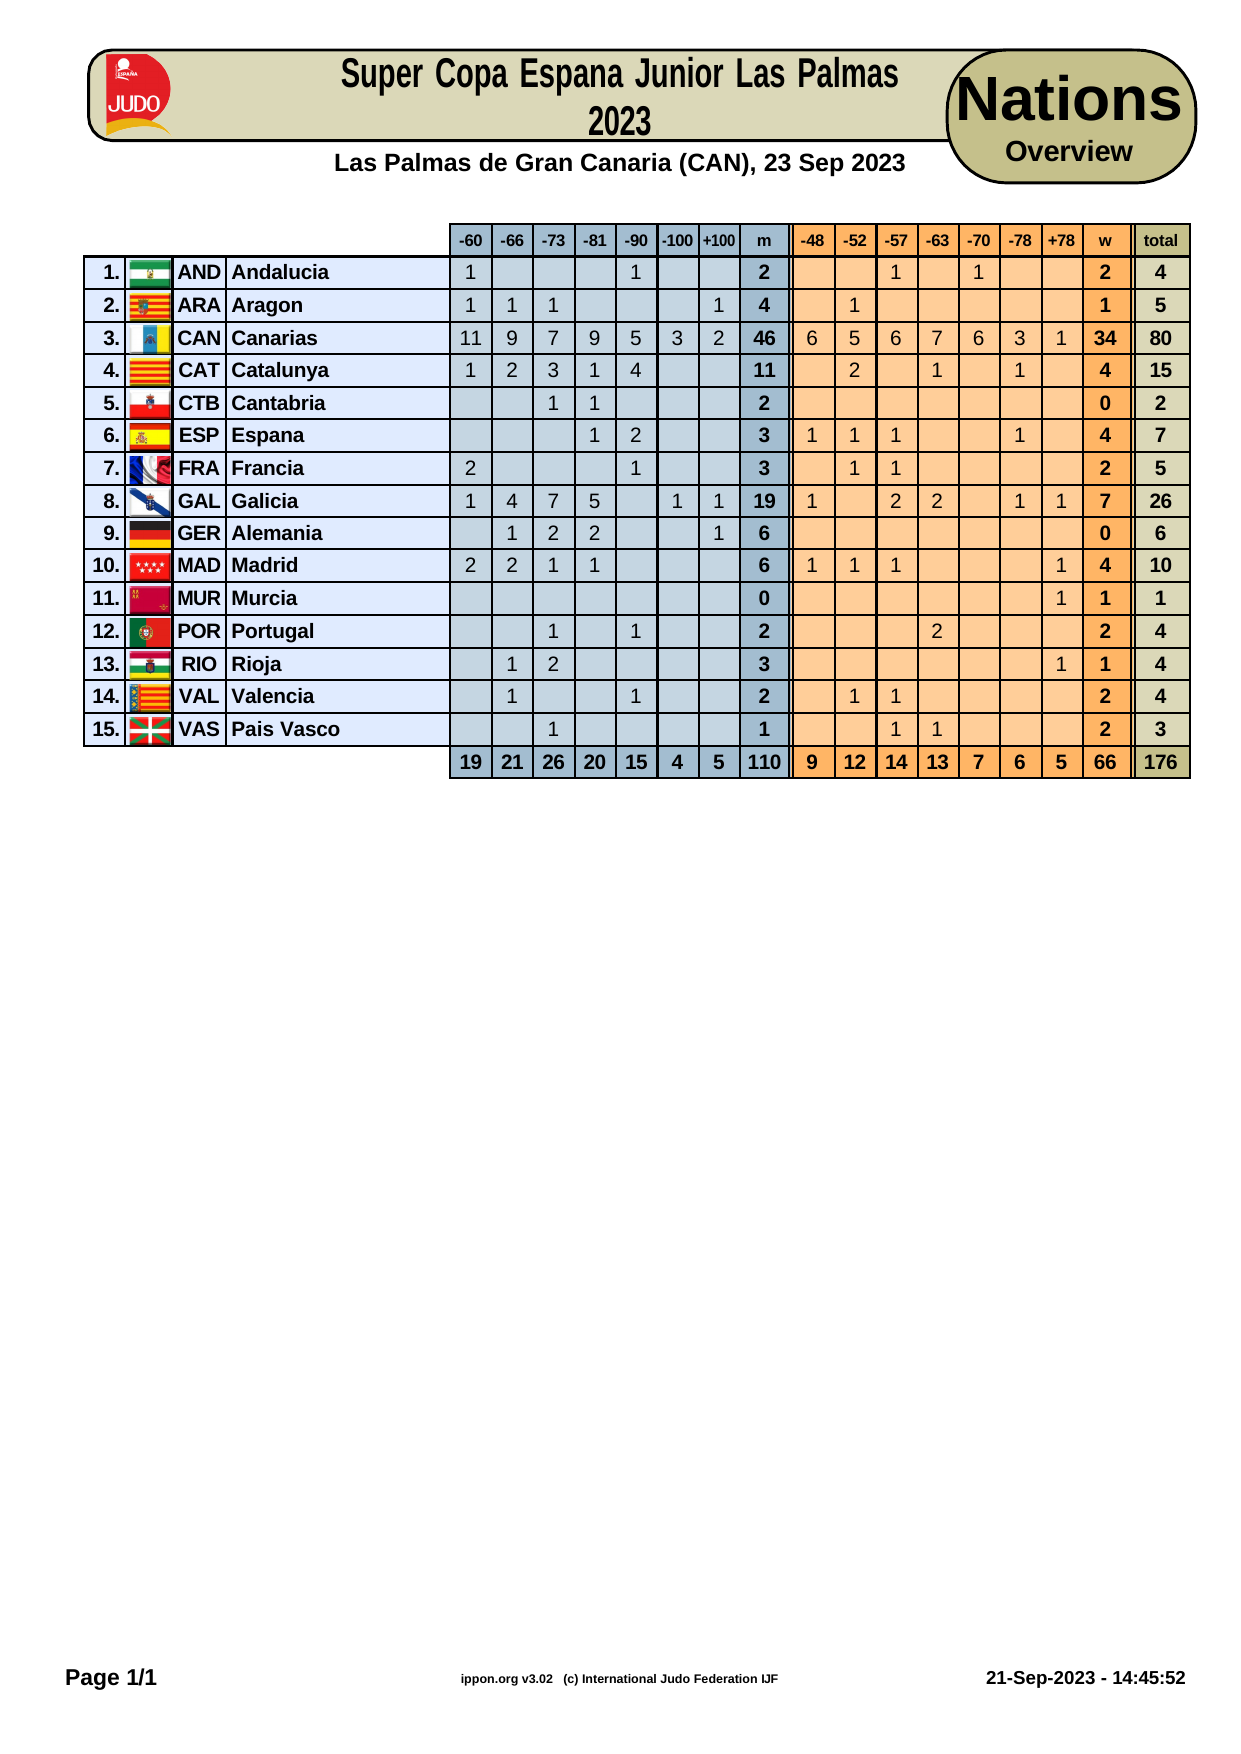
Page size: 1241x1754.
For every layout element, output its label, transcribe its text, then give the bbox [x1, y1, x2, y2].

table_cell 11. [85, 583, 124, 614]
subtitle Super Copa Espana Junior Las Palmas 2023 [307, 48, 933, 144]
table_cell 4 [659, 747, 698, 777]
table_cell 13. [85, 649, 124, 679]
picture [129, 260, 171, 288]
table_cell FRA [174, 453, 225, 484]
table_cell [576, 258, 615, 288]
table_header m [741, 225, 788, 255]
table_cell VAS [174, 714, 225, 745]
table_cell [960, 550, 999, 581]
table_cell [700, 649, 739, 679]
table_cell 34 [1084, 323, 1130, 353]
table_cell 1 [576, 388, 615, 418]
table_cell 1 [451, 258, 491, 288]
table_cell [794, 681, 834, 712]
table_cell [617, 486, 656, 516]
table_cell [576, 616, 615, 647]
table_cell [919, 388, 958, 418]
table_cell [659, 388, 698, 418]
table_cell 1 [1136, 583, 1189, 614]
table_cell 1. [85, 258, 124, 288]
table_cell 10 [1136, 550, 1189, 581]
table_cell [794, 583, 834, 614]
table_cell 1 [534, 290, 574, 321]
table_cell 6 [1136, 518, 1189, 548]
table_header w [1084, 225, 1130, 255]
table_cell [534, 258, 574, 288]
table_cell 1 [1043, 583, 1082, 614]
table_header -66 [493, 225, 532, 255]
table_cell 1 [960, 258, 999, 288]
table_cell [960, 453, 999, 484]
picture [129, 651, 171, 680]
table_cell 2 [836, 355, 875, 386]
table_cell 5 [836, 323, 875, 353]
table_cell 1 [1001, 355, 1041, 386]
table_cell Catalunya [227, 355, 449, 386]
table_cell 1 [878, 258, 917, 288]
table_cell [878, 649, 917, 679]
table_cell Cantabria [227, 388, 449, 418]
picture [129, 684, 171, 712]
table_cell Andalucia [227, 258, 449, 288]
table_cell [126, 420, 171, 451]
table_cell [451, 649, 491, 679]
table_cell MAD [174, 550, 225, 581]
table_cell 1 [617, 681, 656, 712]
table_cell 46 [741, 323, 788, 353]
table_cell [794, 453, 834, 484]
table_cell [617, 649, 656, 679]
table_cell [700, 681, 739, 712]
table_cell [919, 258, 958, 288]
table_cell [1043, 420, 1082, 451]
table_cell [493, 714, 532, 745]
table_cell [659, 518, 698, 548]
table_cell 8. [85, 486, 124, 516]
table_cell [836, 486, 875, 516]
table_cell 1 [878, 681, 917, 712]
table_cell 3 [741, 420, 788, 451]
table_cell [794, 649, 834, 679]
table_cell [919, 649, 958, 679]
table_cell 1 [451, 486, 491, 516]
table_cell [960, 616, 999, 647]
table_cell 2 [1084, 714, 1130, 745]
table_cell [126, 355, 171, 386]
table_cell [700, 453, 739, 484]
table_cell [126, 583, 171, 614]
picture [129, 717, 171, 745]
table_cell 11 [741, 355, 788, 386]
table_cell [700, 714, 739, 745]
table_cell 1 [836, 681, 875, 712]
table_cell [960, 714, 999, 745]
text Las Palmas de Gran Canaria (CAN), 23 Sep 2023 [307, 148, 933, 177]
table_cell [451, 420, 491, 451]
table_cell 9. [85, 518, 124, 548]
table_cell 2 [451, 550, 491, 581]
table_cell 15 [1136, 355, 1189, 386]
table_cell [617, 388, 656, 418]
table_cell [1043, 388, 1082, 418]
table_cell Aragon [227, 290, 449, 321]
table_cell 2 [919, 616, 958, 647]
table_cell Valencia [227, 681, 449, 712]
table_cell 26 [1136, 486, 1189, 516]
table_cell [1001, 583, 1041, 614]
table_cell GAL [174, 486, 225, 516]
table_cell 5 [617, 323, 656, 353]
table_cell 2 [493, 550, 532, 581]
table_cell 5 [1136, 453, 1189, 484]
table_cell [1043, 518, 1082, 548]
table_cell 19 [741, 486, 788, 516]
table_cell 1 [836, 420, 875, 451]
table_cell 6 [741, 518, 788, 548]
table_cell [1043, 616, 1082, 647]
table_cell 2 [1084, 616, 1130, 647]
table_cell 4 [1084, 420, 1130, 451]
table_cell [700, 616, 739, 647]
table_cell [576, 681, 615, 712]
table_cell RIO [174, 649, 225, 679]
table_cell [919, 453, 958, 484]
table_cell 1 [1043, 550, 1082, 581]
table_cell [1001, 714, 1041, 745]
table_cell [960, 518, 999, 548]
table_cell 15. [85, 714, 124, 745]
table_cell 7 [960, 747, 999, 777]
table_cell 1 [1001, 420, 1041, 451]
table_cell Rioja [227, 649, 449, 679]
table_cell [1043, 453, 1082, 484]
table_cell 4 [1136, 616, 1189, 647]
table_cell 2 [741, 258, 788, 288]
table_cell [700, 355, 739, 386]
table_cell [126, 388, 171, 418]
table_cell [659, 290, 698, 321]
table_cell GER [174, 518, 225, 548]
table_cell POR [174, 616, 225, 647]
table_cell 1 [617, 453, 656, 484]
table_header -63 [919, 225, 958, 255]
table_cell 6 [794, 323, 834, 353]
table_cell [576, 453, 615, 484]
table_cell [126, 681, 171, 712]
table_header -78 [1001, 225, 1041, 255]
picture [129, 423, 171, 451]
table_cell 1 [700, 290, 739, 321]
table_cell 2 [493, 355, 532, 386]
table_cell 7 [534, 323, 574, 353]
table_cell 20 [576, 747, 615, 777]
table_cell [126, 518, 171, 548]
table_cell [659, 258, 698, 288]
table_cell 4 [1084, 550, 1130, 581]
table_cell 1 [617, 258, 656, 288]
subtitle Overview [937, 135, 1201, 168]
table_cell 9 [576, 323, 615, 353]
table_header -100 [659, 225, 698, 255]
table_cell 6 [878, 323, 917, 353]
table_cell 1 [919, 355, 958, 386]
table_cell CAT [174, 355, 225, 386]
table_cell 2 [919, 486, 958, 516]
table_cell [126, 323, 171, 353]
table_cell 1 [451, 355, 491, 386]
table_cell [960, 649, 999, 679]
table_cell [878, 583, 917, 614]
table_cell [1043, 258, 1082, 288]
table_cell 2 [534, 518, 574, 548]
table_cell 1 [700, 486, 739, 516]
table_cell 4 [617, 355, 656, 386]
table_header -48 [794, 225, 834, 255]
table_cell [836, 583, 875, 614]
table_cell 2 [741, 616, 788, 647]
picture [129, 358, 171, 386]
table_cell [1001, 649, 1041, 679]
table_cell 2 [1084, 453, 1130, 484]
table_cell 1 [659, 486, 698, 516]
table_cell 2 [451, 453, 491, 484]
table_cell 3 [1001, 323, 1041, 353]
table_cell [960, 681, 999, 712]
table_cell 21 [493, 747, 532, 777]
table_cell 1 [576, 355, 615, 386]
table_cell [451, 714, 491, 745]
table_cell 4 [1084, 355, 1130, 386]
table_cell [659, 649, 698, 679]
table_header -52 [836, 225, 875, 255]
table_cell 2 [700, 323, 739, 353]
table_cell [1001, 453, 1041, 484]
table_cell [700, 258, 739, 288]
picture [129, 618, 171, 647]
table_cell 1 [836, 290, 875, 321]
table_cell [659, 616, 698, 647]
table_cell 1 [1084, 649, 1130, 679]
table_cell 1 [493, 681, 532, 712]
table_cell 3 [741, 453, 788, 484]
table_cell 4. [85, 355, 124, 386]
table_cell [126, 453, 171, 484]
table_cell 5 [700, 747, 739, 777]
table_cell 1 [493, 290, 532, 321]
table_cell 1 [493, 649, 532, 679]
table_cell 2 [534, 649, 574, 679]
table_cell 1 [451, 290, 491, 321]
table_header +100 [700, 225, 739, 255]
picture [129, 586, 171, 614]
table_cell 176 [1136, 747, 1189, 777]
table_cell 5 [1136, 290, 1189, 321]
table_cell 7. [85, 453, 124, 484]
table_cell [534, 420, 574, 451]
picture [129, 293, 171, 321]
table_cell Madrid [227, 550, 449, 581]
table_cell [659, 714, 698, 745]
table_cell 6 [741, 550, 788, 581]
table_cell 26 [534, 747, 574, 777]
table_cell [534, 453, 574, 484]
table_cell [617, 518, 656, 548]
table_cell Pais Vasco [227, 714, 449, 745]
picture [129, 488, 171, 517]
table_cell 1 [534, 550, 574, 581]
table_cell [1001, 518, 1041, 548]
table_cell [126, 258, 171, 288]
table_cell 4 [741, 290, 788, 321]
table_cell [84, 747, 449, 777]
table_cell Galicia [227, 486, 449, 516]
table_header -60 [451, 225, 491, 255]
table_cell 7 [1084, 486, 1130, 516]
table_cell 11 [451, 323, 491, 353]
table_cell [126, 616, 171, 647]
table_cell 4 [1136, 681, 1189, 712]
table_cell 3. [85, 323, 124, 353]
table_cell [126, 486, 171, 516]
table_cell 4 [1136, 649, 1189, 679]
table_cell [451, 681, 491, 712]
table_cell 1 [794, 420, 834, 451]
picture [129, 390, 171, 419]
table_cell VAL [174, 681, 225, 712]
table_cell [451, 518, 491, 548]
picture [129, 325, 171, 354]
table_cell [794, 258, 834, 288]
table_cell 66 [1084, 747, 1130, 777]
table_cell 1 [741, 714, 788, 745]
table_cell CTB [174, 388, 225, 418]
table_cell [919, 290, 958, 321]
table_cell [1001, 388, 1041, 418]
table_cell 7 [534, 486, 574, 516]
table_cell [576, 714, 615, 745]
table_cell [493, 616, 532, 647]
table_cell [700, 420, 739, 451]
table_cell [836, 388, 875, 418]
table_header -70 [960, 225, 999, 255]
table_header -57 [878, 225, 917, 255]
table_cell 1 [794, 550, 834, 581]
table_cell [534, 583, 574, 614]
table_cell [617, 714, 656, 745]
table_cell 1 [836, 550, 875, 581]
table_cell [878, 518, 917, 548]
table_cell [836, 518, 875, 548]
table_cell 2 [617, 420, 656, 451]
table_cell 1 [1043, 649, 1082, 679]
table_cell 9 [794, 747, 834, 777]
table_cell [493, 583, 532, 614]
table_cell [493, 420, 532, 451]
table_cell [878, 290, 917, 321]
table_cell [1001, 290, 1041, 321]
table_cell [700, 388, 739, 418]
picture [129, 521, 171, 548]
table_cell 1 [836, 453, 875, 484]
table_cell 80 [1136, 323, 1189, 353]
table_cell 4 [1136, 258, 1189, 288]
table_cell [919, 420, 958, 451]
table_cell 3 [741, 649, 788, 679]
table_cell 13 [919, 747, 958, 777]
table_cell 2 [576, 518, 615, 548]
table_cell 1 [1084, 583, 1130, 614]
table_cell [919, 681, 958, 712]
table_cell [1043, 714, 1082, 745]
table_cell [794, 388, 834, 418]
table_cell AND [174, 258, 225, 288]
table_cell 5. [85, 388, 124, 418]
table_cell [960, 420, 999, 451]
picture [129, 456, 171, 484]
table_cell 2. [85, 290, 124, 321]
table_cell 0 [741, 583, 788, 614]
table_cell 12. [85, 616, 124, 647]
table_cell [960, 290, 999, 321]
table_cell [1043, 290, 1082, 321]
table_cell Alemania [227, 518, 449, 548]
table_cell 2 [741, 681, 788, 712]
table_cell [1001, 616, 1041, 647]
table_cell Murcia [227, 583, 449, 614]
table_cell [659, 681, 698, 712]
table_cell 14. [85, 681, 124, 712]
table_cell 1 [1043, 323, 1082, 353]
table_cell 1 [534, 388, 574, 418]
picture [129, 553, 171, 581]
table_cell 2 [1084, 681, 1130, 712]
table_cell [451, 388, 491, 418]
table_cell Canarias [227, 323, 449, 353]
table_cell [1001, 550, 1041, 581]
table_cell 7 [1136, 420, 1189, 451]
table_cell 5 [576, 486, 615, 516]
table_cell 1 [534, 616, 574, 647]
table_cell [794, 290, 834, 321]
table_cell [960, 388, 999, 418]
table_cell 2 [1136, 388, 1189, 418]
table_cell [919, 583, 958, 614]
table_cell [659, 583, 698, 614]
table_cell 1 [1043, 486, 1082, 516]
table_cell 1 [878, 453, 917, 484]
table_cell [1043, 355, 1082, 386]
table_cell [617, 290, 656, 321]
table_cell 10. [85, 550, 124, 581]
table_cell [919, 550, 958, 581]
table_cell [878, 616, 917, 647]
table_cell 1 [1084, 290, 1130, 321]
table_cell [919, 518, 958, 548]
table_cell 1 [919, 714, 958, 745]
table_cell [794, 518, 834, 548]
table_cell 1 [534, 714, 574, 745]
table_cell Espana [227, 420, 449, 451]
table_cell [836, 649, 875, 679]
table_cell 6 [1001, 747, 1041, 777]
table_cell 1 [617, 616, 656, 647]
table_cell [878, 388, 917, 418]
table_cell [1001, 681, 1041, 712]
table_cell Francia [227, 453, 449, 484]
table_cell [126, 290, 171, 321]
table_cell 7 [919, 323, 958, 353]
table_cell [493, 258, 532, 288]
table_cell 2 [878, 486, 917, 516]
table_cell [493, 388, 532, 418]
picture [106, 54, 172, 137]
table_cell 3 [659, 323, 698, 353]
table_cell [659, 453, 698, 484]
table_cell [960, 583, 999, 614]
table_cell 5 [1043, 747, 1082, 777]
table_cell [836, 714, 875, 745]
table_cell [451, 616, 491, 647]
table_cell 1 [794, 486, 834, 516]
table_cell 110 [741, 747, 788, 777]
subtitle Nations [937, 63, 1201, 135]
table_cell 1 [878, 550, 917, 581]
table_cell 1 [493, 518, 532, 548]
table_cell 1 [878, 714, 917, 745]
table_cell [794, 616, 834, 647]
table_cell 19 [451, 747, 491, 777]
table_cell [700, 583, 739, 614]
table_cell 1 [700, 518, 739, 548]
table_cell [836, 616, 875, 647]
table_cell 1 [1001, 486, 1041, 516]
table_cell 0 [1084, 388, 1130, 418]
table_cell 2 [1084, 258, 1130, 288]
table_cell ARA [174, 290, 225, 321]
table_cell [1043, 681, 1082, 712]
table_cell 6. [85, 420, 124, 451]
table_cell 0 [1084, 518, 1130, 548]
table_cell [576, 583, 615, 614]
table_cell 15 [617, 747, 656, 777]
table_cell [659, 355, 698, 386]
table_cell ESP [174, 420, 225, 451]
table_cell CAN [174, 323, 225, 353]
table_cell [960, 486, 999, 516]
table_cell [794, 355, 834, 386]
table_cell [700, 550, 739, 581]
table_cell 3 [534, 355, 574, 386]
table_cell 14 [878, 747, 917, 777]
table_header +78 [1043, 225, 1082, 255]
table_header -73 [534, 225, 574, 255]
table_cell [617, 550, 656, 581]
table_cell MUR [174, 583, 225, 614]
table_cell [493, 453, 532, 484]
table_cell [794, 714, 834, 745]
table_header -81 [576, 225, 615, 255]
table_cell 12 [836, 747, 875, 777]
text Page 1/1 ippon.org v3.02 (c) International Judo Federation IJF 21-Sep-2023 - 14:45:52 [65, 1662, 1240, 1690]
table_cell 9 [493, 323, 532, 353]
table_cell [659, 420, 698, 451]
table_cell [576, 649, 615, 679]
table_cell [126, 550, 171, 581]
table_cell [836, 258, 875, 288]
table_cell 2 [741, 388, 788, 418]
table_cell [534, 681, 574, 712]
table_header -90 [617, 225, 656, 255]
table_cell 4 [493, 486, 532, 516]
table_cell 3 [1136, 714, 1189, 745]
table_cell 1 [878, 420, 917, 451]
table_cell [960, 355, 999, 386]
table_cell [617, 583, 656, 614]
table_cell [576, 290, 615, 321]
table_cell [659, 550, 698, 581]
table_header total [1136, 225, 1189, 255]
table_cell 1 [576, 420, 615, 451]
table_cell 1 [576, 550, 615, 581]
table_cell [1001, 258, 1041, 288]
table_cell [878, 355, 917, 386]
table_header [84, 223, 449, 255]
table_cell [451, 583, 491, 614]
table_cell [126, 649, 171, 679]
table_cell 6 [960, 323, 999, 353]
table_cell [126, 714, 171, 745]
table_cell Portugal [227, 616, 449, 647]
